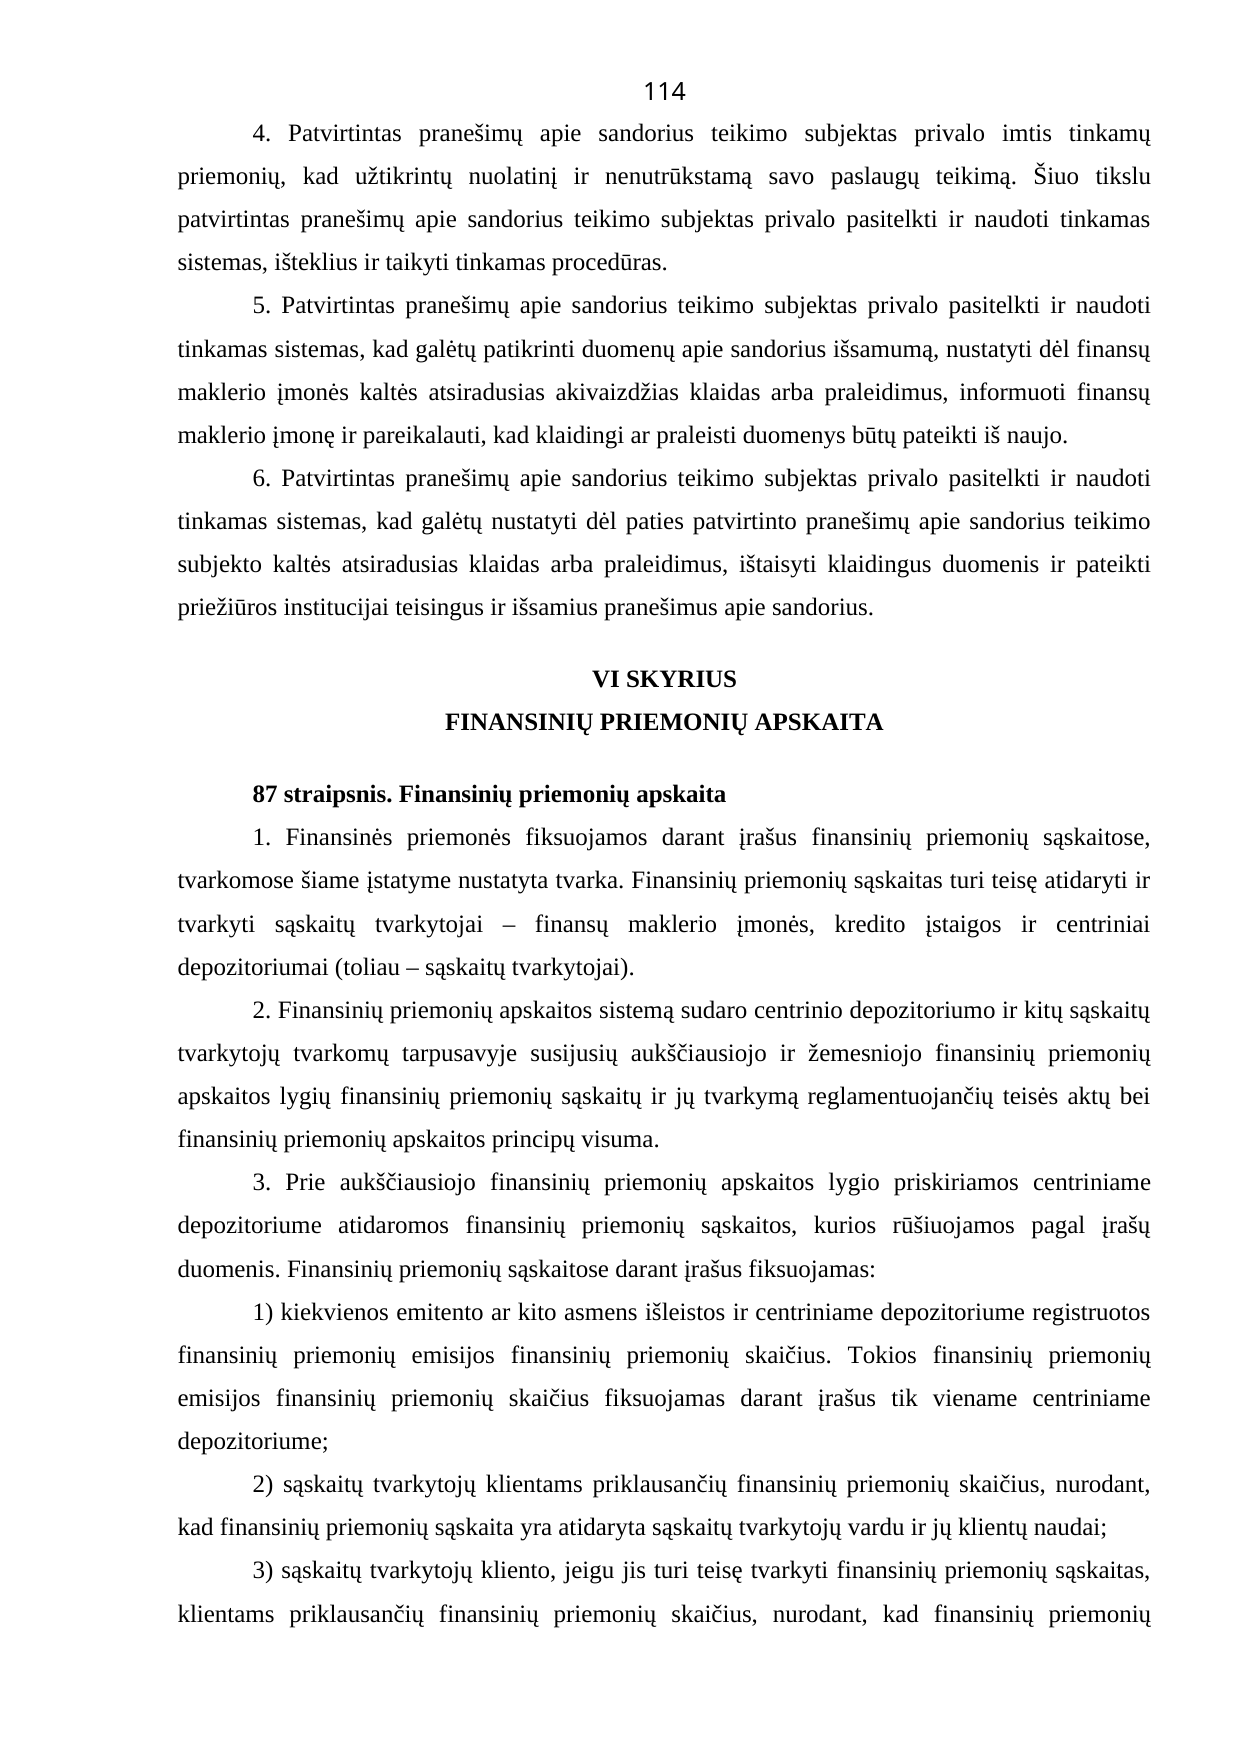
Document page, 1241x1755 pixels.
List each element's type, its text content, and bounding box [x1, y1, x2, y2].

text 2. Finansinių priemonių apskaitos sistemą sudaro centrinio depozitoriumo ir kitų sąskaitų tvarkytojų tvarkomų tarpusavyje susijusių aukščiausiojo ir žemesniojo finansinių priemonių apskaitos lygių finansinių priemonių sąskaitų ir jų tvarkymą reglamentuojančių teisės aktų bei finansinių priemonių apskaitos principų visuma. [177, 995, 1152, 1153]
text 3) sąskaitų tvarkytojų kliento, jeigu jis turi teisę tvarkyti finansinių priemonių sąskaitas, klientams priklausančių finansinių priemonių skaičius, nurodant, kad finansinių priemonių [177, 1556, 1152, 1627]
text 3. Prie aukščiausiojo finansinių priemonių apskaitos lygio priskiriamos centriniame depozitoriume atidaromos finansinių priemonių sąskaitos, kurios rūšiuojamos pagal įrašų duomenis. Finansinių priemonių sąskaitose darant įrašus fiksuojamas: [177, 1167, 1152, 1282]
text 4. Patvirtintas pranešimų apie sandorius teikimo subjektas privalo imtis tinkamų priemonių, kad užtikrintų nuolatinį ir nenutrūkstamą savo paslaugų teikimą. Šiuo tikslu patvirtintas pranešimų apie sandorius teikimo subjektas privalo pasitelkti ir naudoti tinkamas sistemas, išteklius ir taikyti tinkamas procedūras. [177, 118, 1152, 276]
text 6. Patvirtintas pranešimų apie sandorius teikimo subjektas privalo pasitelkti ir naudoti tinkamas sistemas, kad galėtų nustatyti dėl paties patvirtinto pranešimų apie sandorius teikimo subjekto kaltės atsiradusias klaidas arba praleidimus, ištaisyti klaidingus duomenis ir pateikti priežiūros institucijai teisingus ir išsamius pranešimus apie sandorius. [177, 463, 1152, 621]
text FINANSINIŲ PRIEMONIŲ APSKAITA [177, 707, 1152, 736]
text 1) kiekvienos emitento ar kito asmens išleistos ir centriniame depozitoriume registruotos finansinių priemonių emisijos finansinių priemonių skaičius. Tokios finansinių priemonių emisijos finansinių priemonių skaičius fiksuojamas darant įrašus tik viename centriniame depozitoriume; [177, 1297, 1152, 1455]
text 5. Patvirtintas pranešimų apie sandorius teikimo subjektas privalo pasitelkti ir naudoti tinkamas sistemas, kad galėtų patikrinti duomenų apie sandorius išsamumą, nustatyti dėl finansų maklerio įmonės kaltės atsiradusias akivaizdžias klaidas arba praleidimus, informuoti finansų maklerio įmonę ir pareikalauti, kad klaidingi ar praleisti duomenys būtų pateikti iš naujo. [177, 291, 1152, 449]
text 1. Finansinės priemonės fiksuojamos darant įrašus finansinių priemonių sąskaitose, tvarkomose šiame įstatyme nustatyta tvarka. Finansinių priemonių sąskaitas turi teisę atidaryti ir tvarkyti sąskaitų tvarkytojai – finansų maklerio įmonės, kredito įstaigos ir centriniai depozitoriumai (toliau – sąskaitų tvarkytojai). [177, 822, 1152, 981]
text VI SKYRIUS [177, 664, 1152, 693]
text 87 straipsnis. Finansinių priemonių apskaita [177, 779, 1152, 808]
text 2) sąskaitų tvarkytojų klientams priklausančių finansinių priemonių skaičius, nurodant, kad finansinių priemonių sąskaita yra atidaryta sąskaitų tvarkytojų vardu ir jų klientų naudai; [177, 1469, 1152, 1541]
